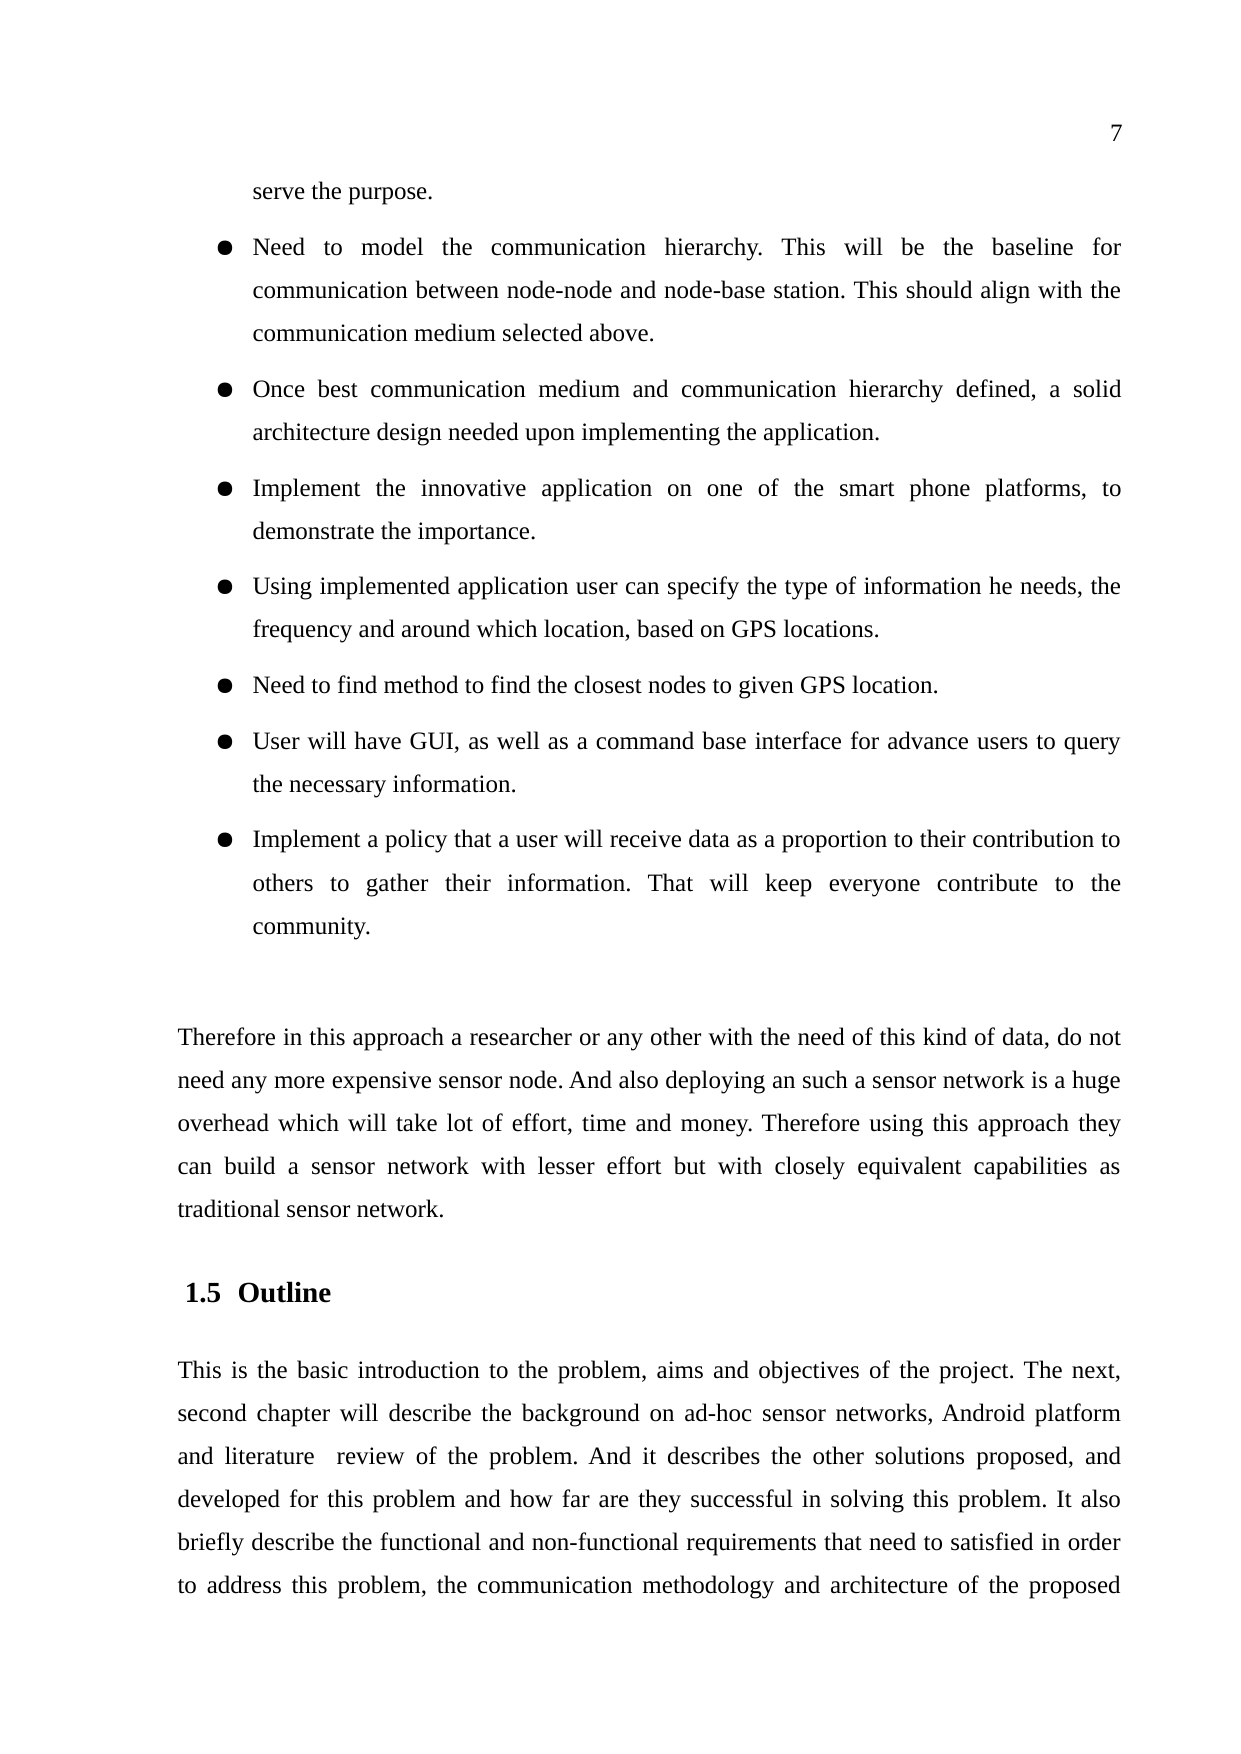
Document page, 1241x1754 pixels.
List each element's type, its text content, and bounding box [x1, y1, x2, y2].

list User will have GUI, as well as a command base interface for advance users to query the necessary information. [215, 726, 1122, 798]
list Need to model the communication hierarchy. This will be the baseline for communication between node-node and node-base station. This should align with the communication medium selected above. [215, 232, 1122, 347]
list Implement the innovative application on one of the smart phone platforms, to demonstrate the importance. [215, 473, 1122, 544]
list Need to find method to find the closest nodes to given GPS location. [215, 670, 1122, 699]
text Therefore in this approach a researcher or any other with the need of this kind of data, do not need any more expensive sensor node. And also deploying an such a sensor network is a huge overhead which will take lot of effort, time and money. Therefore using this approach they can build a sensor network with lesser effort but with closely equivalent capabilities as traditional sensor network. [177, 1022, 1122, 1223]
list Implement a policy that a user will receive data as a proportion to their contribution to others to gather their information. That will keep everyone contribute to the community. [215, 824, 1122, 939]
list Once best communication medium and communication hierarchy defined, a solid architecture design needed upon implementing the application. [215, 374, 1122, 446]
subtitle Outline [177, 1275, 1122, 1308]
text This is the basic introduction to the problem, aims and objectives of the project. The next, second chapter will describe the background on ad-hoc sensor networks, Android platform and literature review of the problem. And it describes the other solutions proposed, and developed for this problem and how far are they successful in solving this problem. It also briefly describe the functional and non-functional requirements that need to satisfied in order to address this problem, the communication methodology and architecture of the proposed [177, 1355, 1122, 1599]
list serve the purpose. [215, 176, 1122, 205]
list Using implemented application user can specify the type of information he needs, the frequency and around which location, based on GPS locations. [215, 571, 1122, 643]
